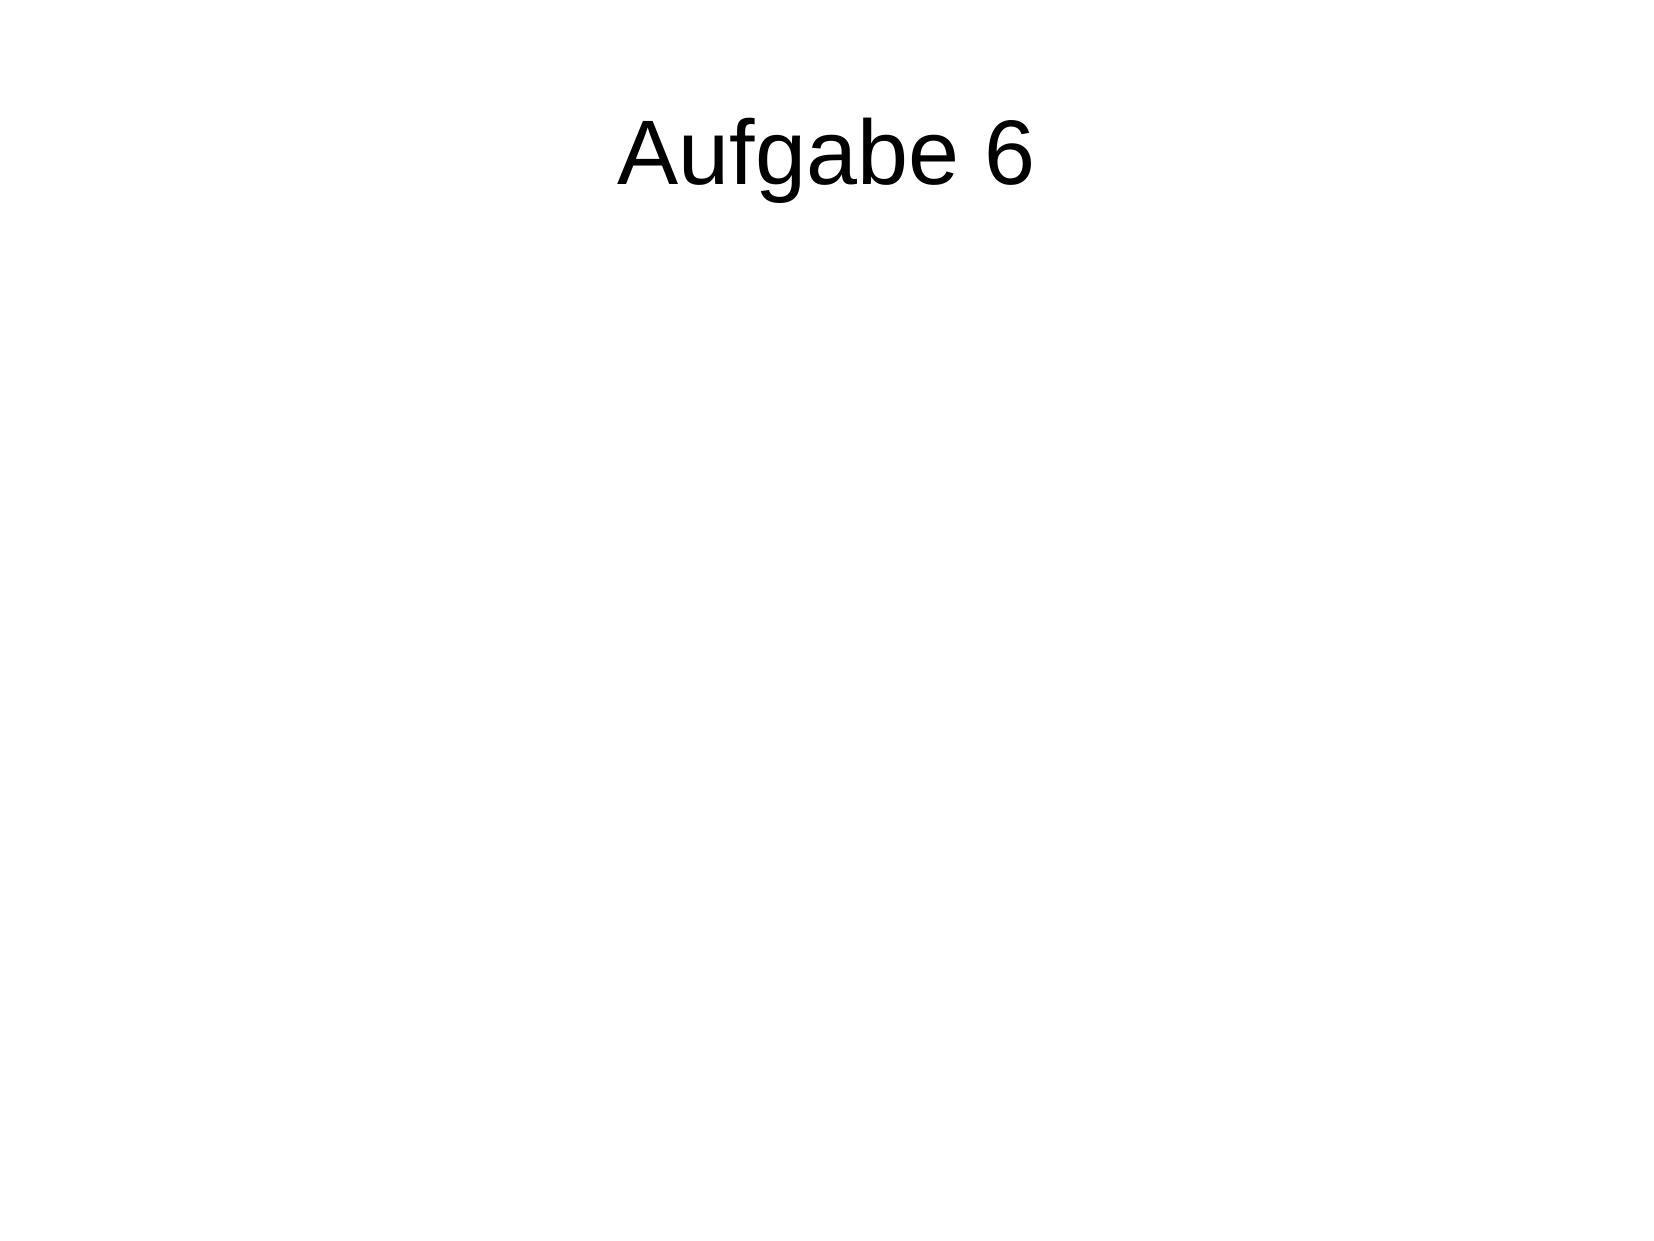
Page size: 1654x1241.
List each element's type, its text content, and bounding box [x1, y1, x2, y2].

title Aufgabe 6 [82, 49, 1571, 257]
